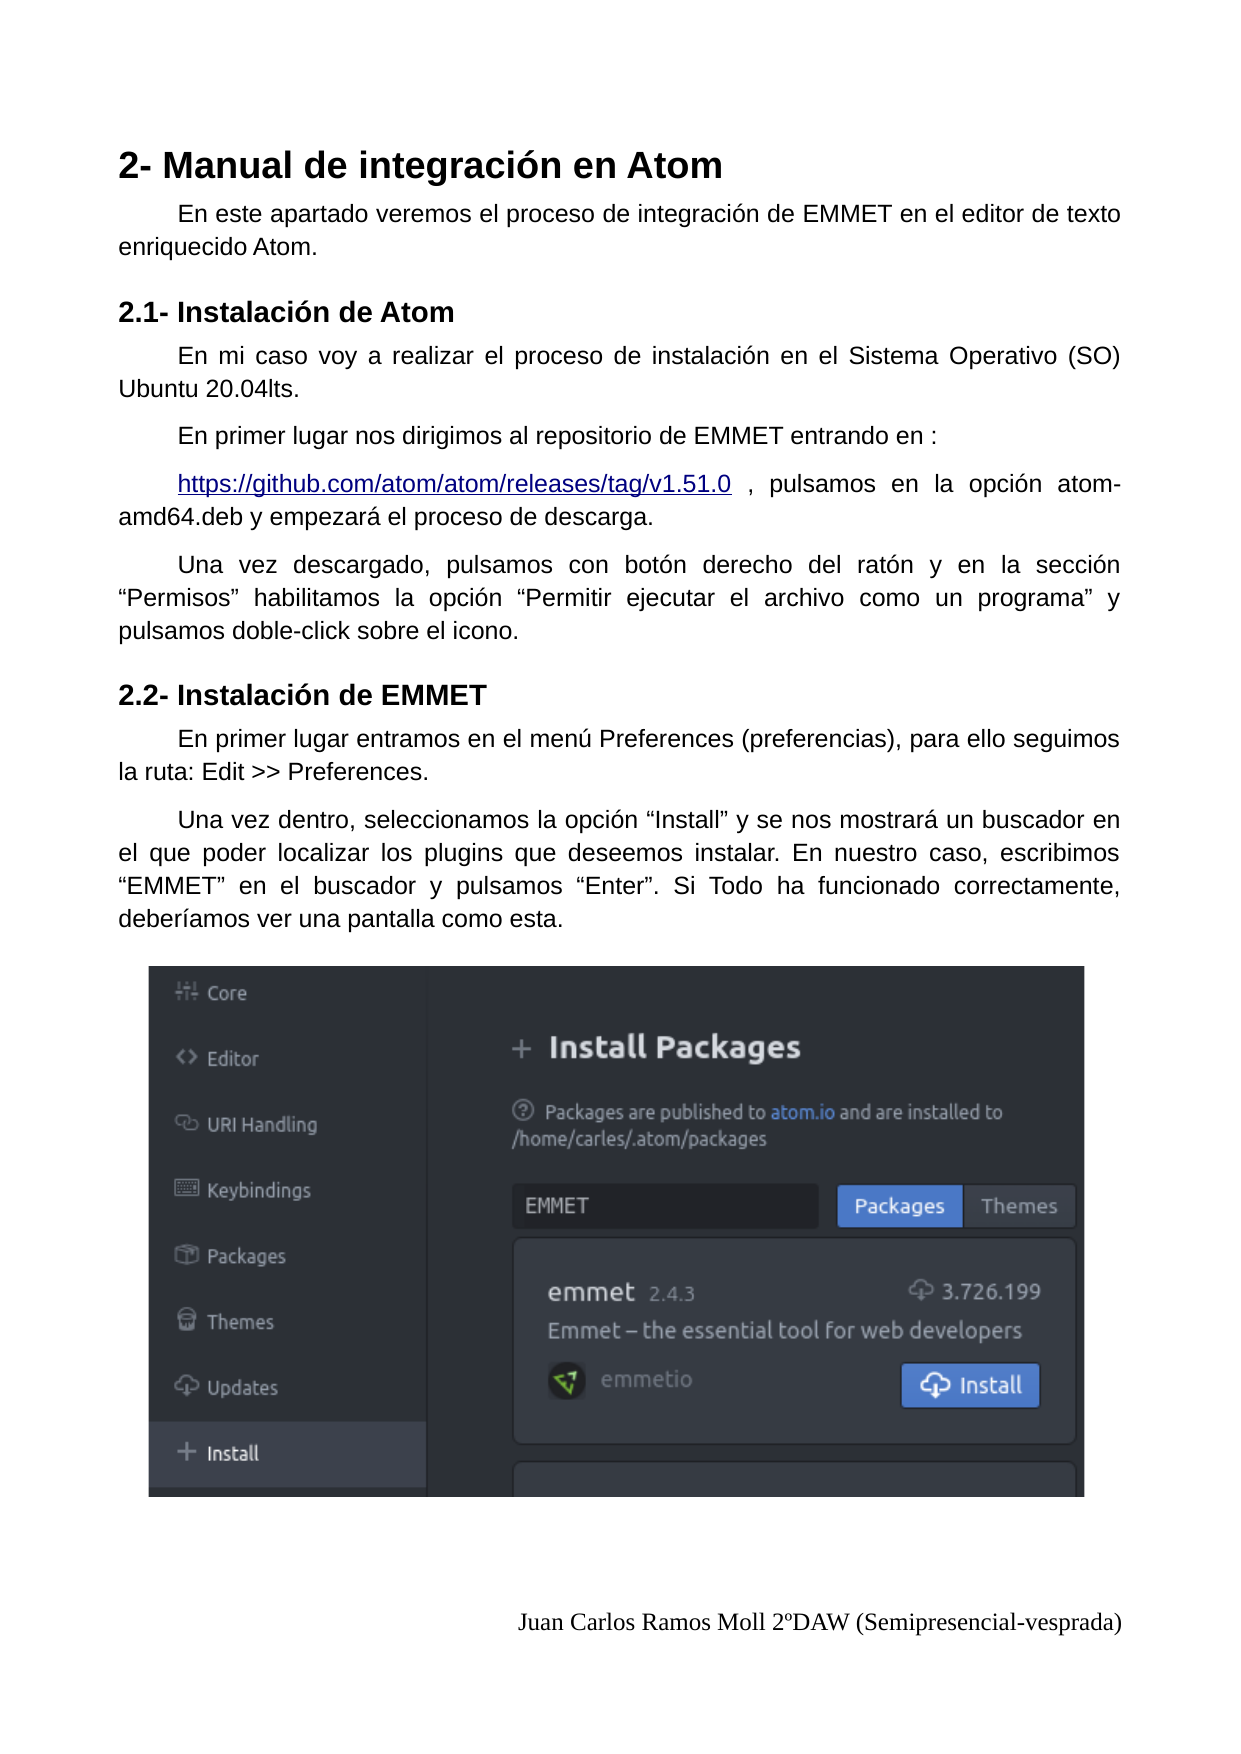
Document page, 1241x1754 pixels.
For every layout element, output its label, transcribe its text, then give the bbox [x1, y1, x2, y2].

text https://github.com/atom/atom/releases/tag/v1.51.0 , pulsamos en la opción atom-amd64.deb y empezará el proceso de descarga. [118, 469, 1122, 531]
subtitle 2.2- Instalación de EMMET [118, 678, 1122, 712]
picture [148, 966, 1085, 1497]
subtitle 2.1- Instalación de Atom [118, 294, 1122, 328]
text En primer lugar nos dirigimos al repositorio de EMMET entrando en : [118, 421, 1122, 450]
text En primer lugar entramos en el menú Preferences (preferencias), para ello seguimos la ruta: Edit >> Preferences. [118, 724, 1122, 786]
text En este apartado veremos el proceso de integración de EMMET en el editor de texto enriquecido Atom. [118, 199, 1122, 261]
text En mi caso voy a realizar el proceso de instalación en el Sistema Operativo (SO) Ubuntu 20.04lts. [118, 341, 1122, 402]
text Una vez dentro, seleccionamos la opción “Install” y se nos mostrará un buscador en el que poder localizar los plugins que deseemos instalar. En nuestro caso, escribimos “EMMET” en el buscador y pulsamos “Enter”. Si Todo ha funcionado correctamente, deberíamos ver una pantalla como esta. [118, 805, 1122, 932]
text Una vez descargado, pulsamos con botón derecho del ratón y en la sección “Permisos” habilitamos la opción “Permitir ejecutar el archivo como un programa” y pulsamos doble-click sobre el icono. [118, 549, 1122, 644]
subtitle 2- Manual de integración en Atom [118, 143, 1122, 187]
